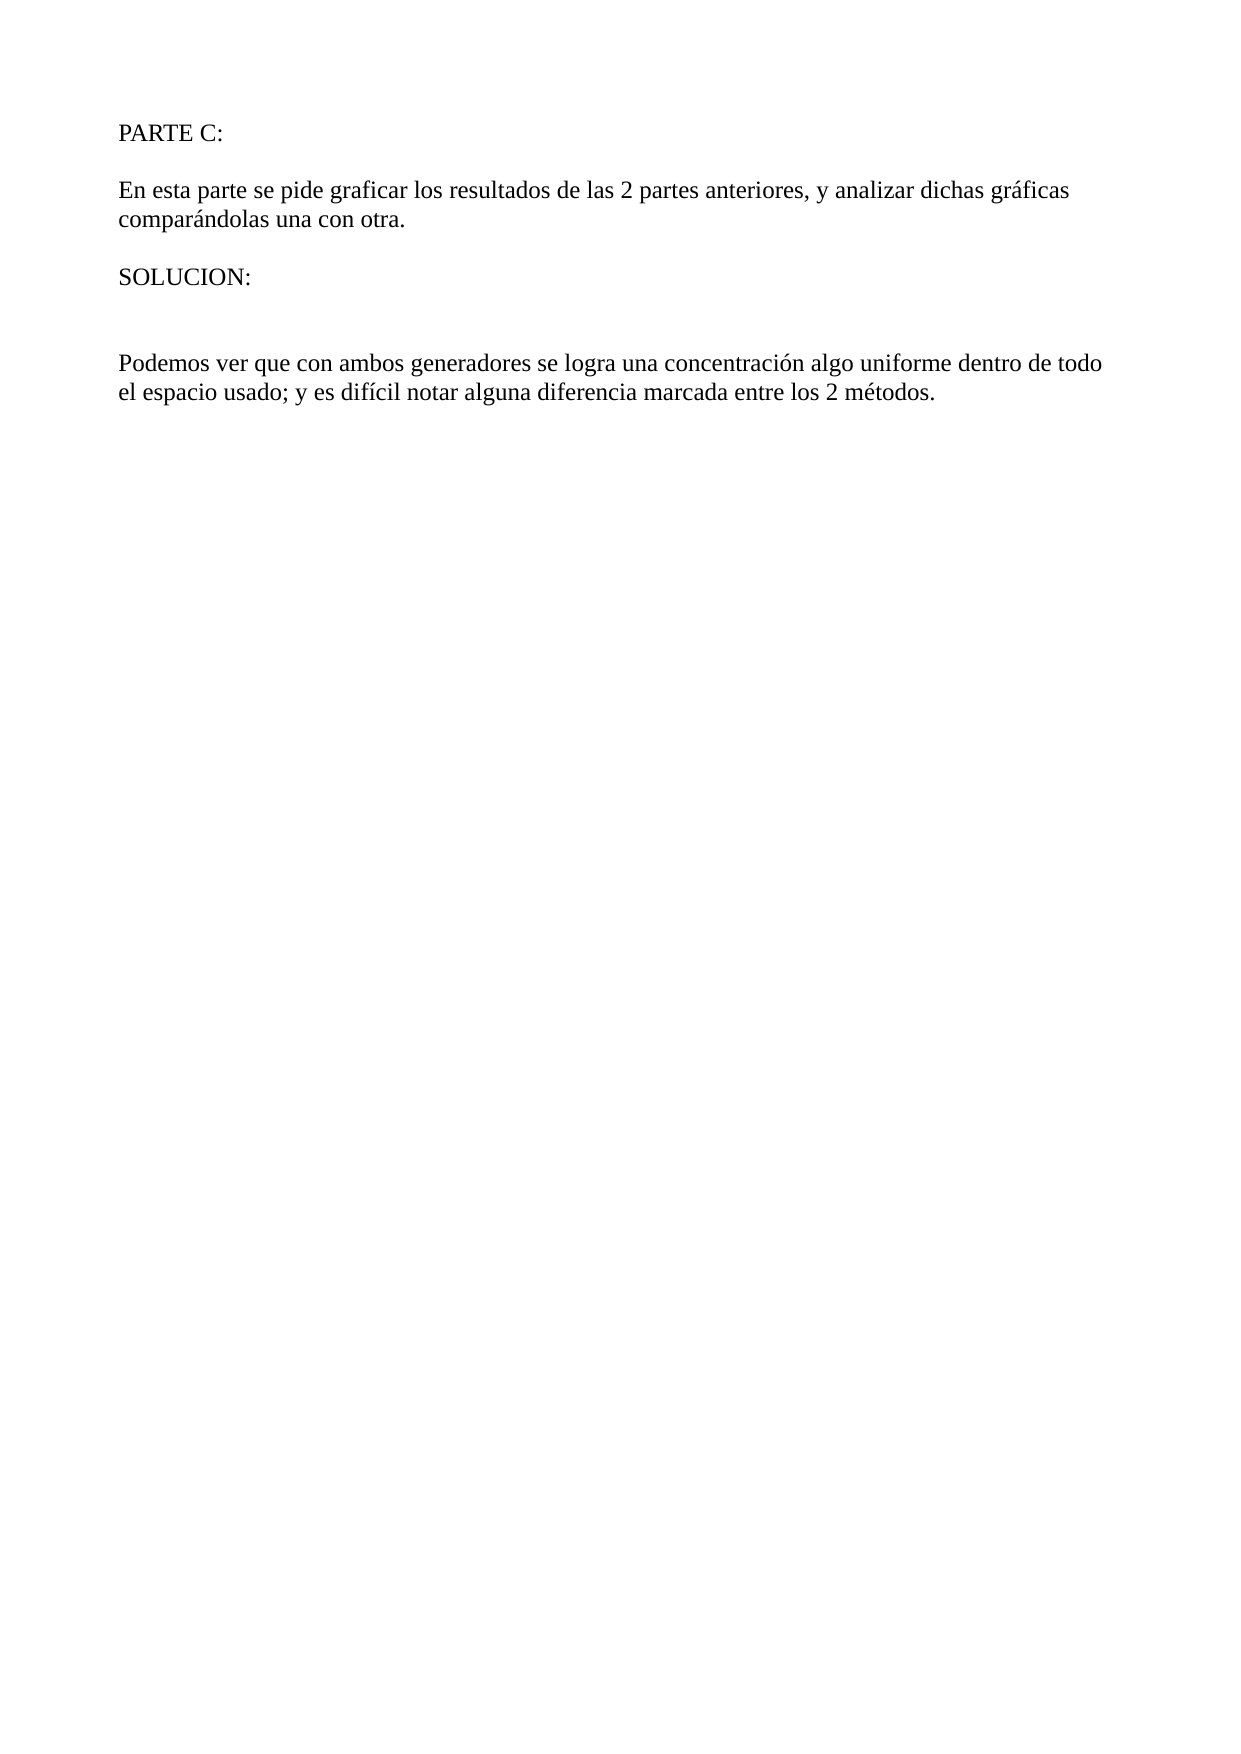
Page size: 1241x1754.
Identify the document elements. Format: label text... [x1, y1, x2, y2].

text En esta parte se pide graficar los resultados de las 2 partes anteriores, y analizar dichas gráficas comparándolas una con otra. [118, 176, 1122, 233]
text SOLUCION: [118, 262, 1122, 291]
text PARTE C: [118, 118, 1122, 147]
text Podemos ver que con ambos generadores se logra una concentración algo uniforme dentro de todo el espacio usado; y es difícil notar alguna diferencia marcada entre los 2 métodos. [118, 348, 1122, 406]
